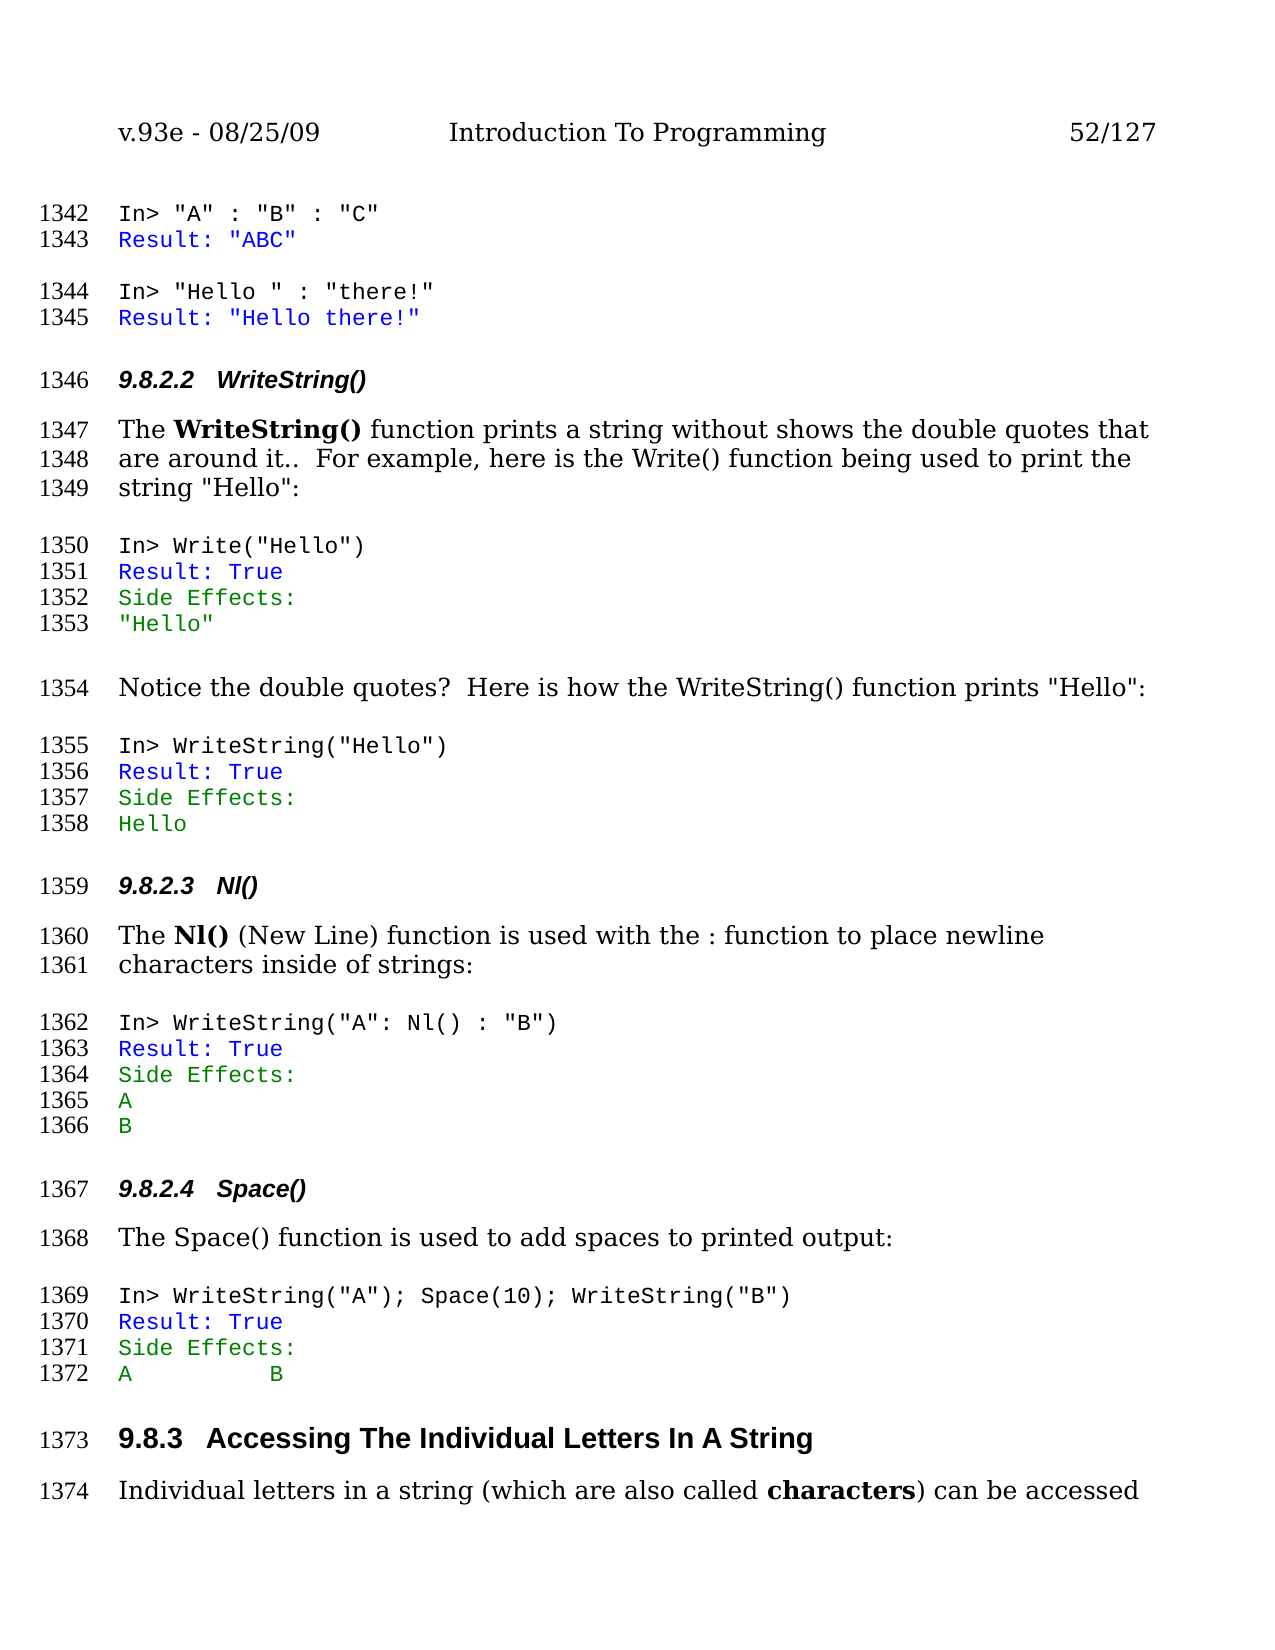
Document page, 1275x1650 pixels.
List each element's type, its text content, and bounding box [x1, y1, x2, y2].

text In> "Hello " : "there!" [118, 281, 1157, 306]
subtitle Accessing The Individual Letters In A String [118, 1421, 1157, 1455]
text Side Effects: [118, 1063, 1157, 1089]
text B [118, 1115, 1157, 1141]
text Individual letters in a string (which are also called characters) can be accessed [118, 1476, 1157, 1505]
text In> WriteString("A"); Space(10); WriteString("B") [118, 1284, 1157, 1310]
text The Space() function is used to add spaces to printed output: [118, 1223, 1157, 1252]
text A B [118, 1362, 1157, 1388]
text The Nl() (New Line) function is used with the : function to place newline characters inside of strings: [118, 921, 1157, 979]
text The WriteString() function prints a string without shows the double quotes that are around it.. For example, here is the Write() function being used to print the string "Hello": [118, 415, 1157, 503]
subtitle Nl() [118, 871, 1157, 900]
text Side Effects: [118, 1336, 1157, 1362]
subtitle WriteString() [118, 365, 1157, 394]
text "Hello" [118, 612, 1157, 638]
text Side Effects: [118, 586, 1157, 612]
text In> "A" : "B" : "C" [118, 203, 1157, 229]
text Result: True [118, 1310, 1157, 1336]
text In> WriteString("Hello") [118, 734, 1157, 760]
subtitle Space() [118, 1174, 1157, 1202]
text Result: True [118, 1037, 1157, 1063]
text Result: True [118, 561, 1157, 586]
text A [118, 1089, 1157, 1115]
text Result: "ABC" [118, 229, 1157, 254]
text In> Write("Hello") [118, 534, 1157, 561]
text Side Effects: [118, 786, 1157, 812]
text Notice the double quotes? Here is how the WriteString() function prints "Hello": [118, 673, 1157, 702]
text Hello [118, 812, 1157, 838]
text Result: True [118, 760, 1157, 786]
text Result: "Hello there!" [118, 306, 1157, 332]
text In> WriteString("A": Nl() : "B") [118, 1011, 1157, 1037]
